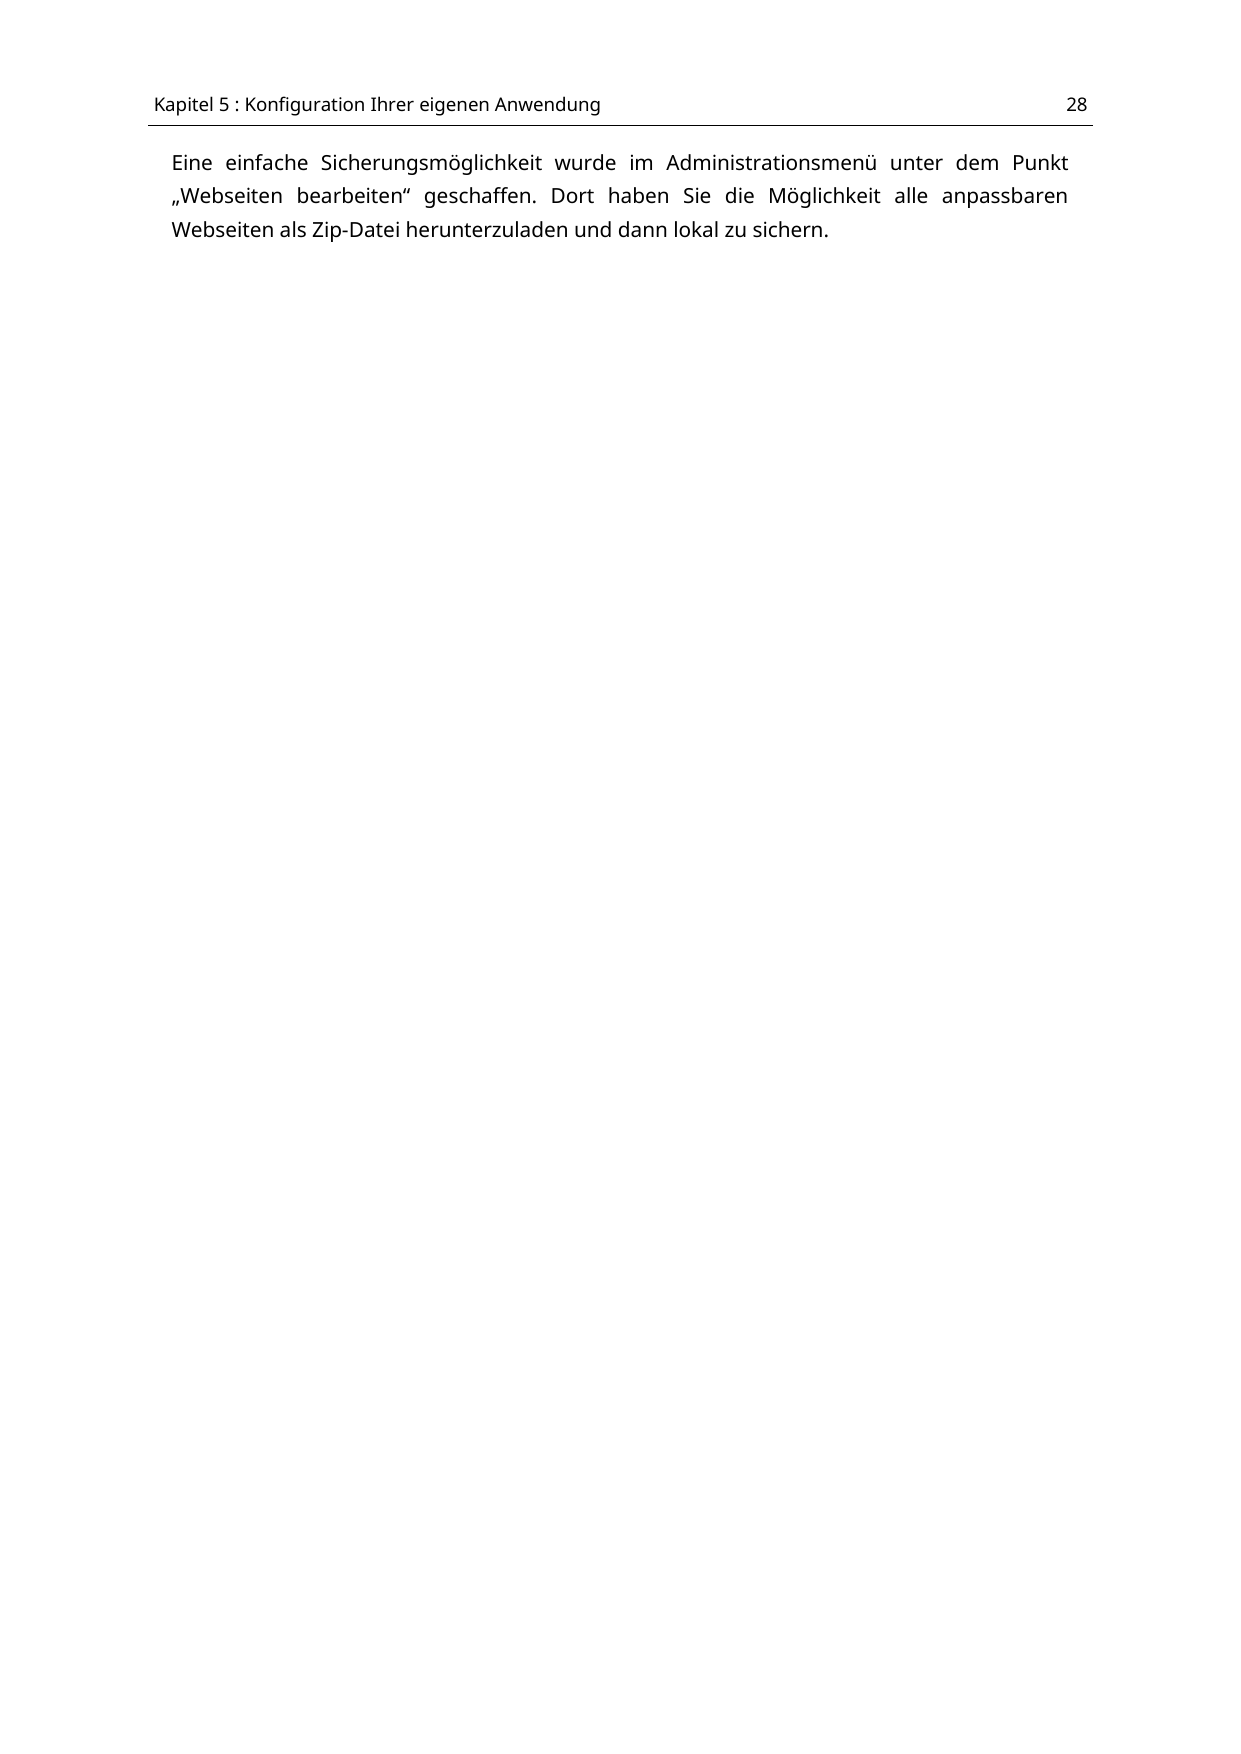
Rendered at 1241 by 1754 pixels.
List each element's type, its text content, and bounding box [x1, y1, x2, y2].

text Eine einfache Sicherungsmöglichkeit wurde im Administrationsmenü unter dem Punkt „Webseiten bearbeiten“ geschaffen. Dort haben Sie die Möglichkeit alle anpassbaren Webseiten als Zip-Datei herunterzuladen und dann lokal zu sichern. [171, 148, 1069, 243]
